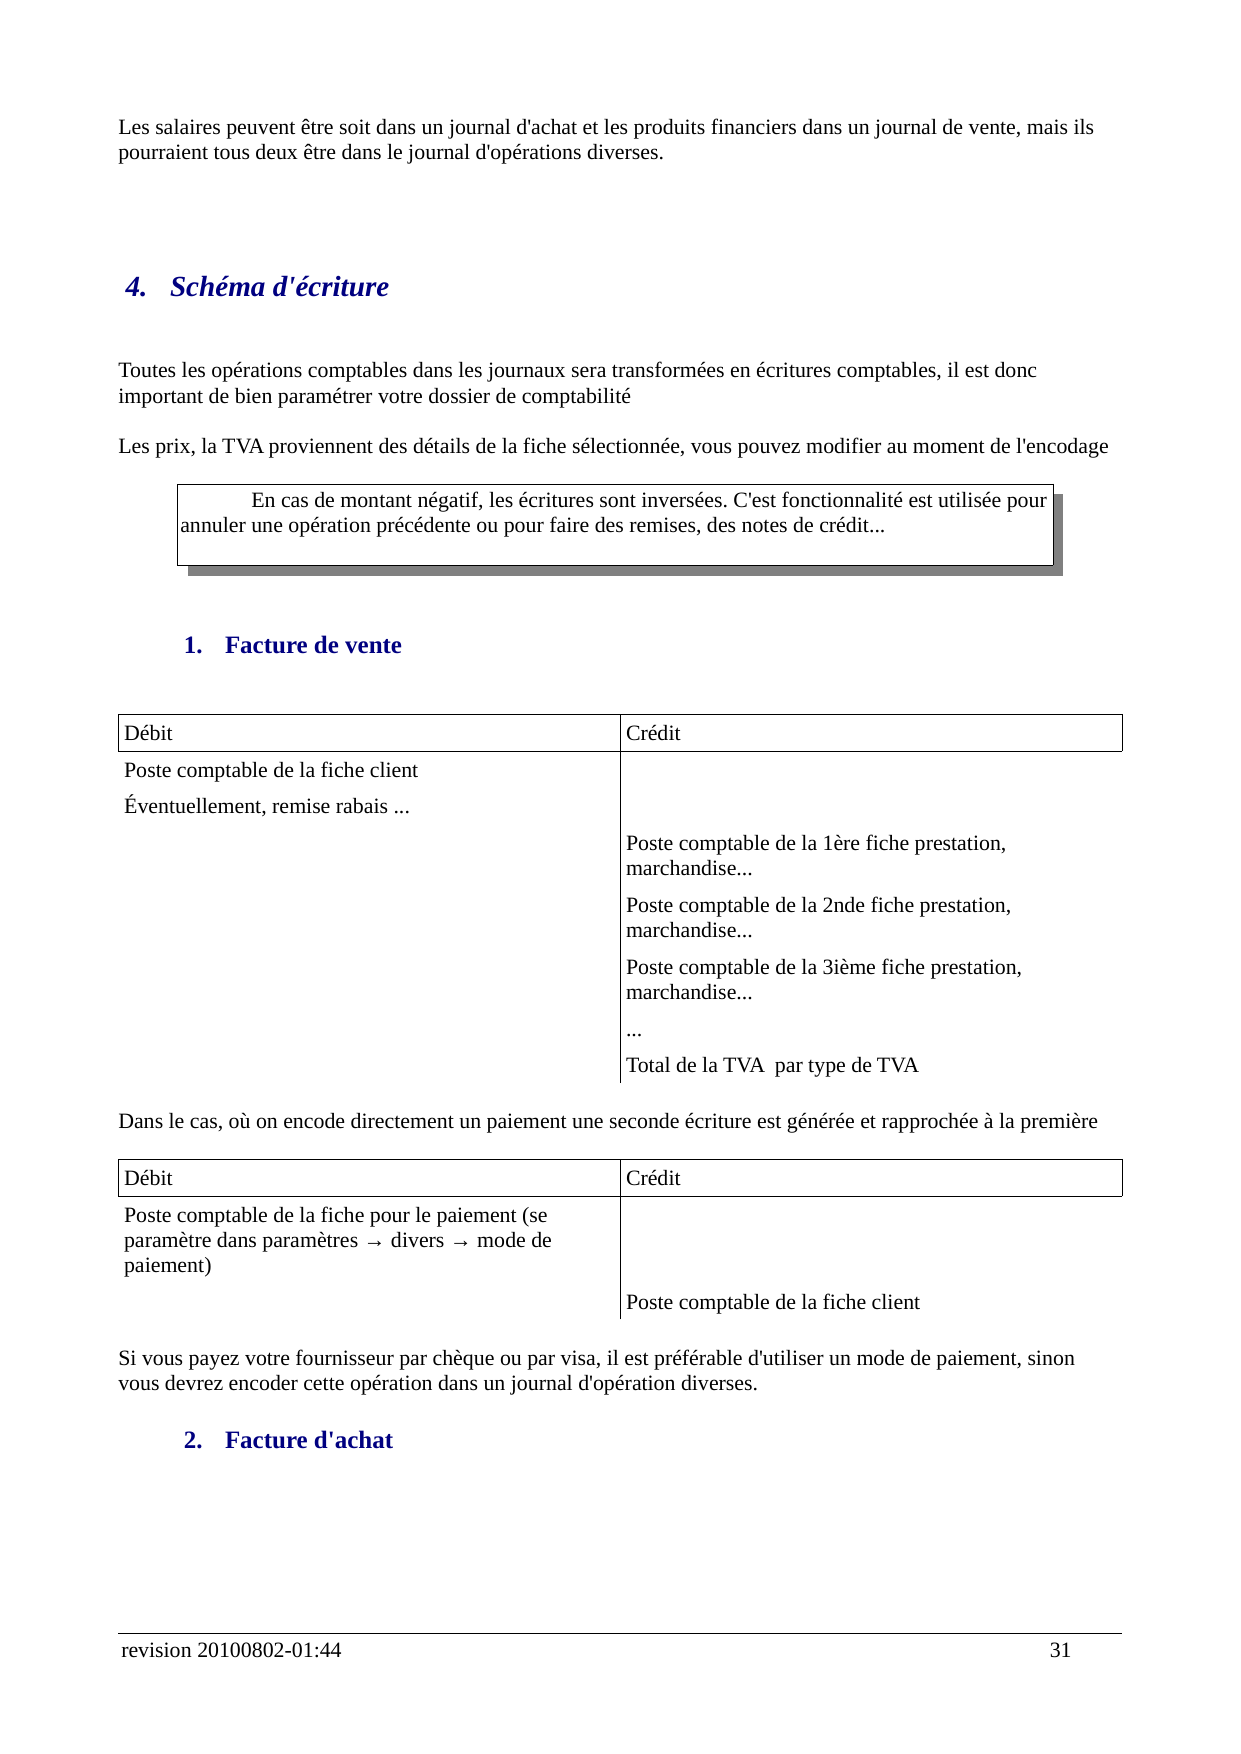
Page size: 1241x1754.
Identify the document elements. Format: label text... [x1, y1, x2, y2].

table_header Débit [119, 715, 620, 751]
table_cell [118, 1047, 620, 1083]
table_cell Poste comptable de la 3ième fiche prestation, marchandise... [621, 948, 1122, 1010]
text Les prix, la TVA proviennent des détails de la fiche sélectionnée, vous pouvez modifier au moment de l'encodage [118, 433, 1122, 458]
table_header Crédit [621, 1160, 1122, 1196]
table_cell [118, 1010, 620, 1047]
table_header Débit [119, 1160, 620, 1196]
table_cell Poste comptable de la 1ère fiche prestation, marchandise... [621, 824, 1122, 886]
table_cell Poste comptable de la fiche client [621, 1283, 1122, 1319]
subtitle Schéma d'écriture [118, 269, 1122, 303]
table_cell [621, 788, 1122, 824]
subtitle Facture de vente [177, 631, 1122, 659]
table_cell Poste comptable de la fiche pour le paiement (se paramètre dans paramètres → divers → mode de paiement) [118, 1197, 620, 1283]
table_header Crédit [621, 715, 1122, 751]
table_cell [118, 886, 620, 948]
text En cas de montant négatif, les écritures sont inversées. C'est fonctionnalité est utilisée pour annuler une opération précédente ou pour faire des remises, des notes de crédit... [178, 485, 1052, 537]
table_cell [118, 1283, 620, 1319]
table_cell Poste comptable de la 2nde fiche prestation, marchandise... [621, 886, 1122, 948]
table_cell ... [621, 1010, 1122, 1047]
table_cell [621, 1197, 1122, 1283]
text Les salaires peuvent être soit dans un journal d'achat et les produits financiers dans un journal de vente, mais ils pourraient tous deux être dans le journal d'opérations diverses. [118, 114, 1122, 164]
table_cell Éventuellement, remise rabais ... [118, 788, 620, 824]
text Toutes les opérations comptables dans les journaux sera transformées en écritures comptables, il est donc important de bien paramétrer votre dossier de comptabilité [118, 357, 1122, 408]
text Dans le cas, où on encode directement un paiement une seconde écriture est générée et rapprochée à la première [118, 1108, 1122, 1134]
table_cell [118, 824, 620, 886]
table_cell Total de la TVA par type de TVA [621, 1047, 1122, 1083]
table_cell [621, 752, 1122, 788]
subtitle Facture d'achat [177, 1425, 1122, 1453]
text Si vous payez votre fournisseur par chèque ou par visa, il est préférable d'utiliser un mode de paiement, sinon vous devrez encoder cette opération dans un journal d'opération diverses. [118, 1345, 1122, 1395]
table_cell [118, 948, 620, 1010]
table_cell Poste comptable de la fiche client [118, 752, 620, 788]
